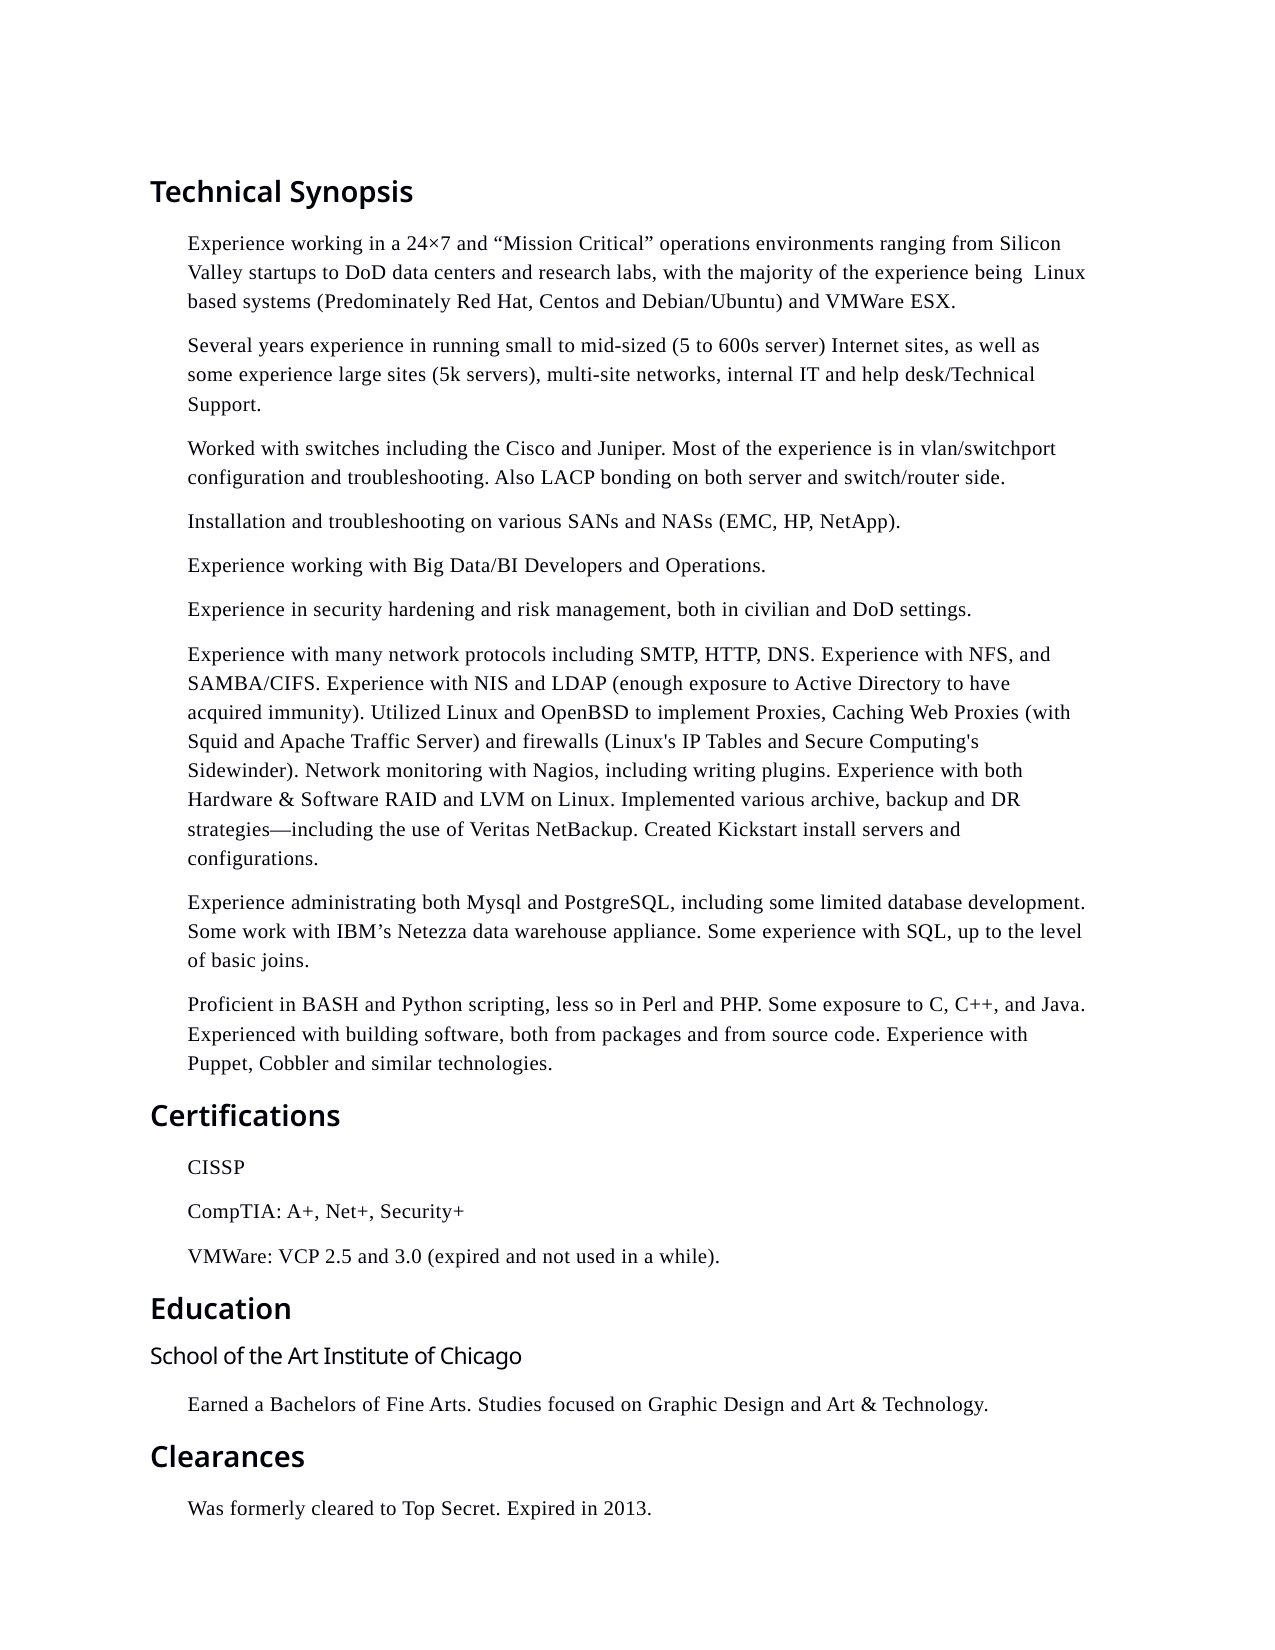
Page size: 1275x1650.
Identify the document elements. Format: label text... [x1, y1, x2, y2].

text Installation and troubleshooting on various SANs and NASs (EMC, HP, NetApp). [187, 504, 1087, 533]
subtitle Clearances [150, 1436, 1125, 1476]
text VMWare: VCP 2.5 and 3.0 (expired and not used in a while). [187, 1238, 1087, 1268]
text Experience administrating both Mysql and PostgreSQL, including some limited database development. Some work with IBM’s Netezza data warehouse appliance. Some experience with SQL, up to the level of basic joins. [187, 885, 1087, 972]
text CISSP [187, 1150, 1087, 1179]
subtitle School of the Art Institute of Chicago [150, 1340, 1125, 1371]
subtitle Certifications [150, 1096, 1125, 1135]
text Experience working with Big Data/BI Developers and Operations. [187, 548, 1087, 577]
text Was formerly cleared to Top Secret. Expired in 2013. [187, 1491, 1087, 1520]
text Experience working in a 24×7 and “Mission Critical” operations environments ranging from Silicon Valley startups to DoD data centers and research labs, with the majority of the experience being Linux based systems (Predominately Red Hat, Centos and Debian/Ubuntu) and VMWare ESX. [187, 226, 1087, 313]
text Experience in security hardening and risk management, both in civilian and DoD settings. [187, 592, 1087, 621]
text Earned a Bachelors of Fine Arts. Studies focused on Graphic Design and Art & Technology. [187, 1386, 1087, 1416]
text Worked with switches including the Cisco and Juniper. Most of the experience is in vlan/switchport configuration and troubleshooting. Also LACP bonding on both server and switch/router side. [187, 431, 1087, 489]
text Proficient in BASH and Python scripting, less so in Perl and PHP. Some exposure to C, C++, and Java. Experienced with building software, both from packages and from source code. Experience with Puppet, Cobbler and similar technologies. [187, 987, 1087, 1075]
text CompTIA: A+, Net+, Security+ [187, 1194, 1087, 1223]
text Several years experience in running small to mid-sized (5 to 600s server) Internet sites, as well as some experience large sites (5k servers), multi-site networks, internal IT and help desk/Technical Support. [187, 328, 1087, 416]
subtitle Technical Synopsis [150, 171, 1125, 211]
text Experience with many network protocols including SMTP, HTTP, DNS. Experience with NFS, and SAMBA/CIFS. Experience with NIS and LDAP (enough exposure to Active Directory to have acquired immunity). Utilized Linux and OpenBSD to implement Proxies, Caching Web Proxies (with Squid and Apache Traffic Server) and firewalls (Linux's IP Tables and Secure Computing's Sidewinder). Network monitoring with Nagios, including writing plugins. Experience with both Hardware & Software RAID and LVM on Linux. Implemented various archive, backup and DR strategies—including the use of Veritas NetBackup. Created Kickstart install servers and configurations. [187, 636, 1087, 870]
subtitle Education [150, 1288, 1125, 1328]
